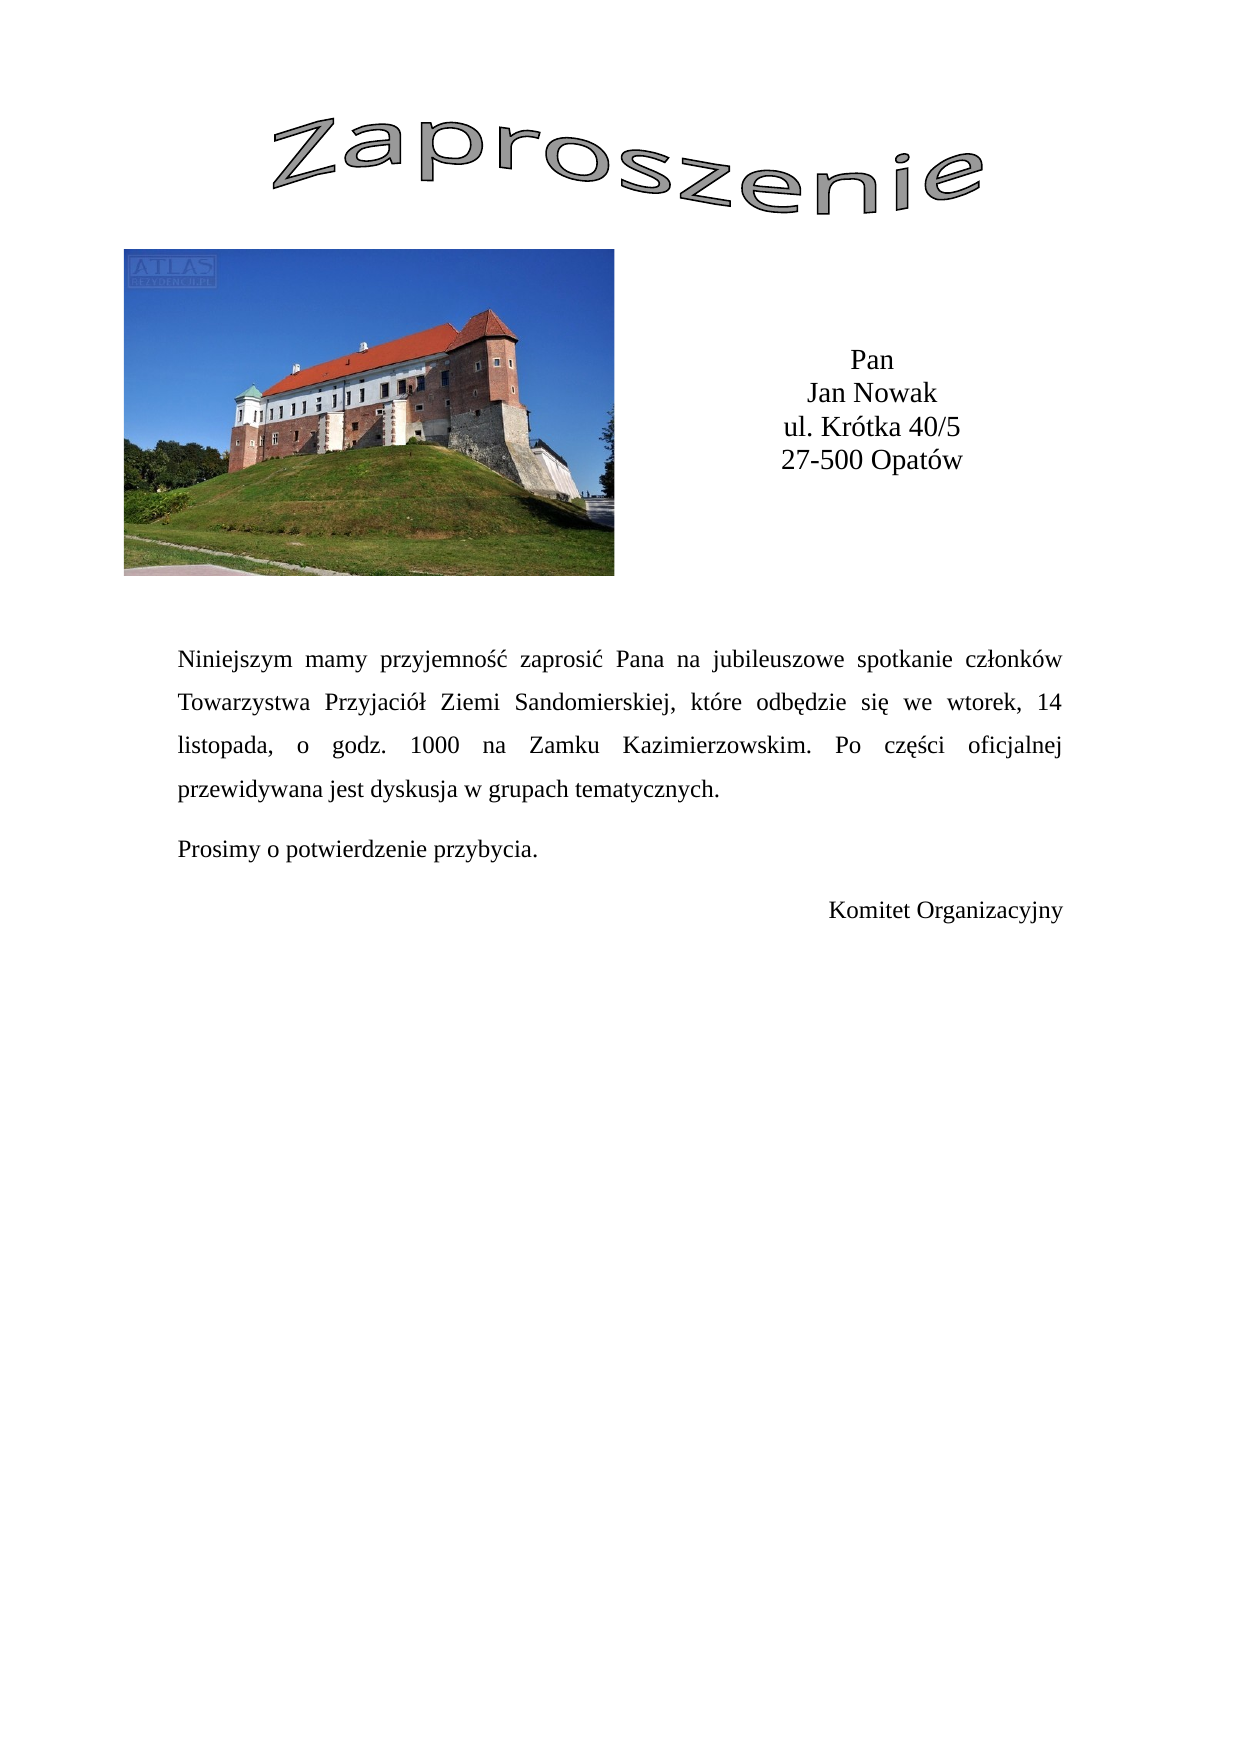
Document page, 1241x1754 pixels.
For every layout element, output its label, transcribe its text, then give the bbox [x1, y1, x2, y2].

picture [123, 249, 615, 576]
text 27-500 Opatów [651, 442, 1093, 476]
text Pan [651, 342, 1093, 375]
text ul. Krótka 40/5 [651, 409, 1093, 442]
text Prosimy o potwierdzenie przybycia. [177, 834, 1063, 863]
table_header [118, 244, 620, 609]
table_header [620, 244, 1122, 609]
text Niniejszym mamy przyjemność zaprosić Pana na jubileuszowe spotkanie członków Towarzystwa Przyjaciół Ziemi Sandomierskiej, które odbędzie się we wtorek, 14 listopada, o godz. 1000 na Zamku Kazimierzowskim. Po części oficjalnej przewidywana jest dyskusja w grupach tematycznych. [177, 644, 1063, 802]
text Komitet Organizacyjny [177, 895, 1063, 924]
text Jan Nowak [651, 375, 1093, 409]
